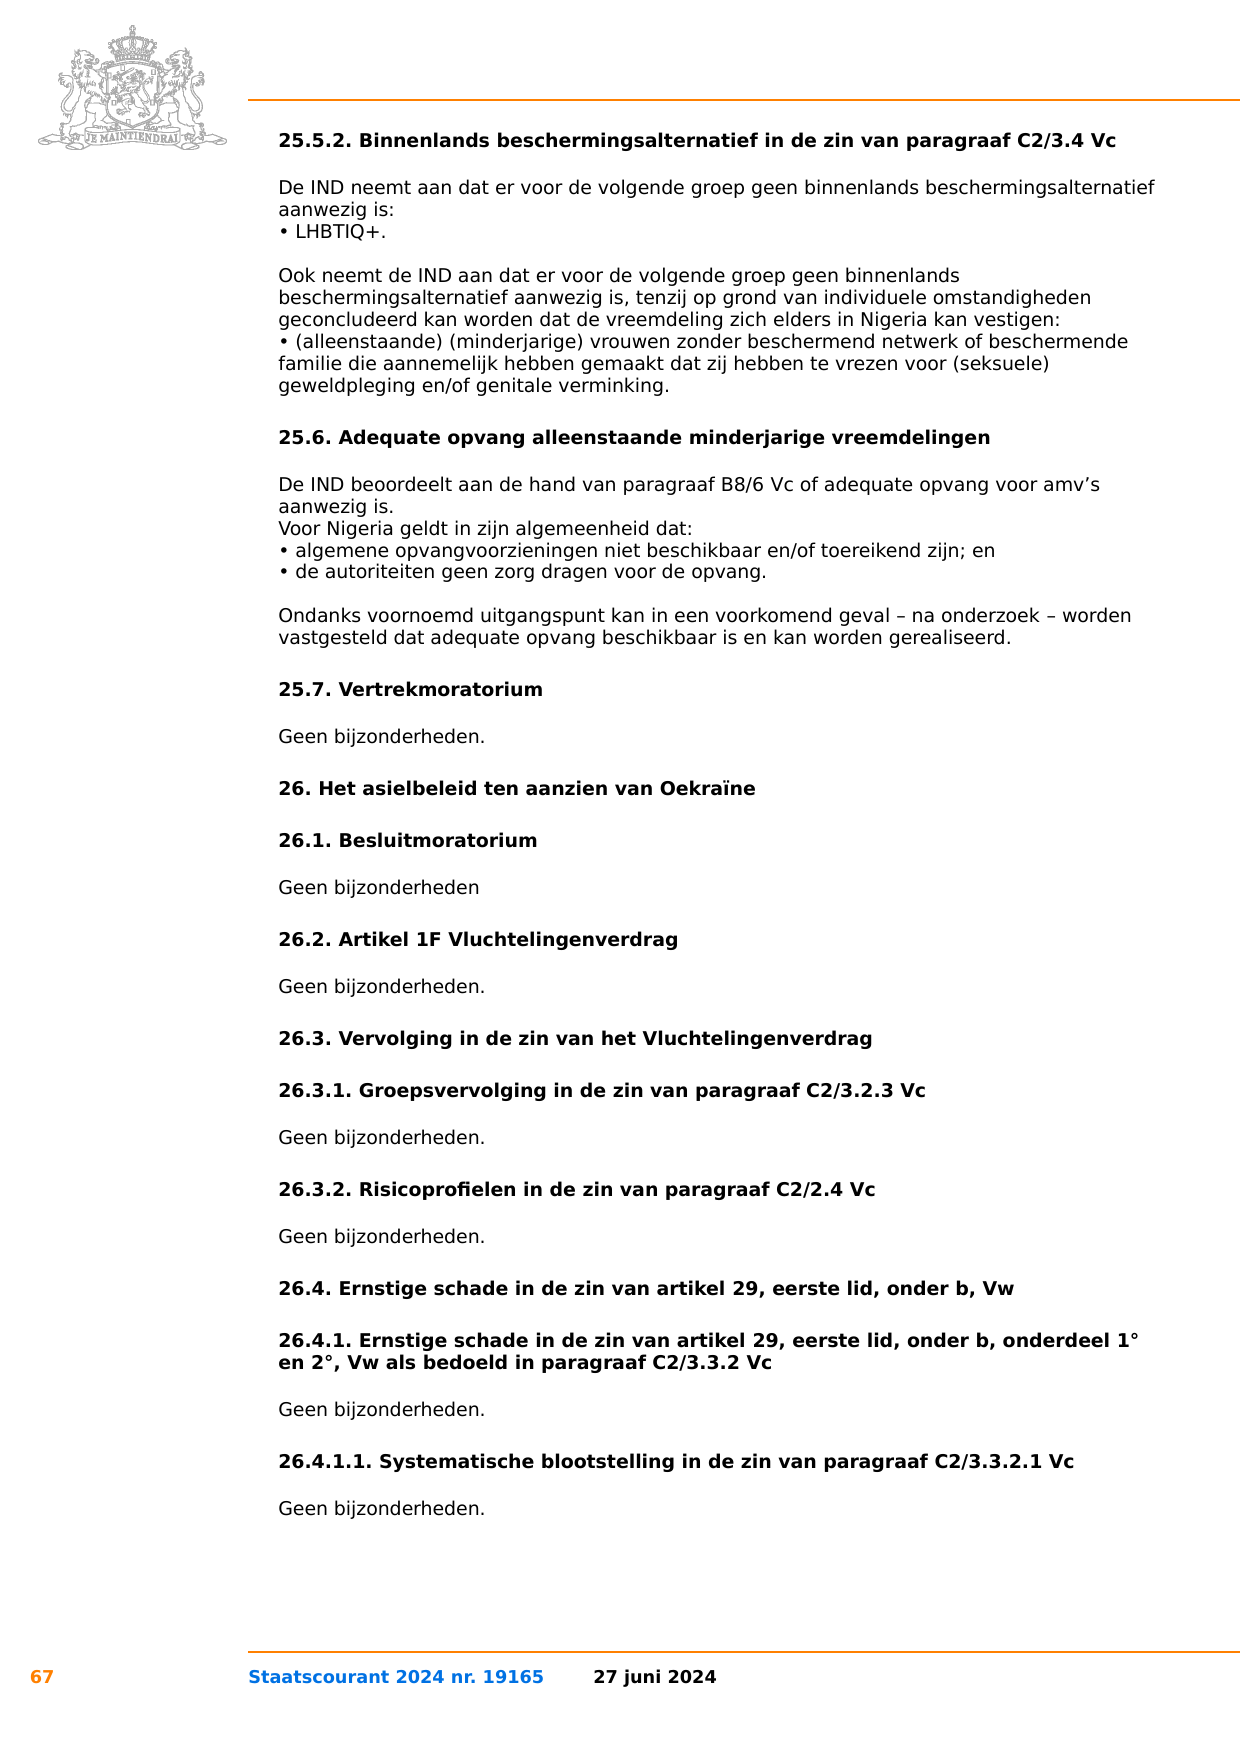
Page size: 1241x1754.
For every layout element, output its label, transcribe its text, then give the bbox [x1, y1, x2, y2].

subtitle 26.3. Vervolging in de zin van het Vluchtelingenverdrag [278, 1028, 1163, 1050]
subtitle 26. Het asielbeleid ten aanzien van Oekraïne [278, 778, 1163, 800]
text Geen bijzonderheden. [278, 1498, 1163, 1520]
subtitle 26.2. Artikel 1F Vluchtelingenverdrag [278, 929, 1163, 951]
subtitle 26.4.1. Ernstige schade in de zin van artikel 29, eerste lid, onder b, onderdeel 1° en 2°, Vw als bedoeld in paragraaf C2/3.3.2 Vc [278, 1330, 1163, 1374]
text • algemene opvangvoorzieningen niet beschikbaar en/of toereikend zijn; en [278, 539, 1163, 561]
subtitle 25.6. Adequate opvang alleenstaande minderjarige vreemdelingen [278, 427, 1163, 448]
text Geen bijzonderheden. [278, 976, 1163, 998]
subtitle 26.1. Besluitmoratorium [278, 830, 1163, 852]
text • LHBTIQ+. [278, 221, 1163, 243]
subtitle 25.5.2. Binnenlands beschermingsalternatief in de zin van paragraaf C2/3.4 Vc [278, 130, 1163, 152]
text Geen bijzonderheden [278, 877, 1163, 899]
text Ook neemt de IND aan dat er voor de volgende groep geen binnenlands beschermingsalternatief aanwezig is, tenzij op grond van individuele omstandigheden geconcludeerd kan worden dat de vreemdeling zich elders in Nigeria kan vestigen: [278, 265, 1163, 331]
text De IND beoordeelt aan de hand van paragraaf B8/6 Vc of adequate opvang voor amv’s aanwezig is. [278, 473, 1163, 517]
text Geen bijzonderheden. [278, 1127, 1163, 1149]
text Ondanks voornoemd uitgangspunt kan in een voorkomend geval – na onderzoek – worden vastgesteld dat adequate opvang beschikbaar is en kan worden gerealiseerd. [278, 605, 1163, 649]
subtitle 26.3.2. Risicoprofielen in de zin van paragraaf C2/2.4 Vc [278, 1179, 1163, 1201]
text Geen bijzonderheden. [278, 1399, 1163, 1421]
subtitle 25.7. Vertrekmoratorium [278, 679, 1163, 701]
text Geen bijzonderheden. [278, 726, 1163, 748]
subtitle 26.3.1. Groepsvervolging in de zin van paragraaf C2/3.2.3 Vc [278, 1080, 1163, 1102]
subtitle 26.4.1.1. Systematische blootstelling in de zin van paragraaf C2/3.3.2.1 Vc [278, 1451, 1163, 1473]
text Voor Nigeria geldt in zijn algemeenheid dat: [278, 517, 1163, 539]
text Geen bijzonderheden. [278, 1226, 1163, 1248]
text • (alleenstaande) (minderjarige) vrouwen zonder beschermend netwerk of beschermende familie die aannemelijk hebben gemaakt dat zij hebben te vrezen voor (seksuele) geweldpleging en/of genitale verminking. [278, 331, 1163, 397]
text • de autoriteiten geen zorg dragen voor de opvang. [278, 561, 1163, 583]
text De IND neemt aan dat er voor de volgende groep geen binnenlands beschermingsalternatief aanwezig is: [278, 177, 1163, 221]
subtitle 26.4. Ernstige schade in de zin van artikel 29, eerste lid, onder b, Vw [278, 1278, 1163, 1300]
picture [38, 25, 227, 150]
